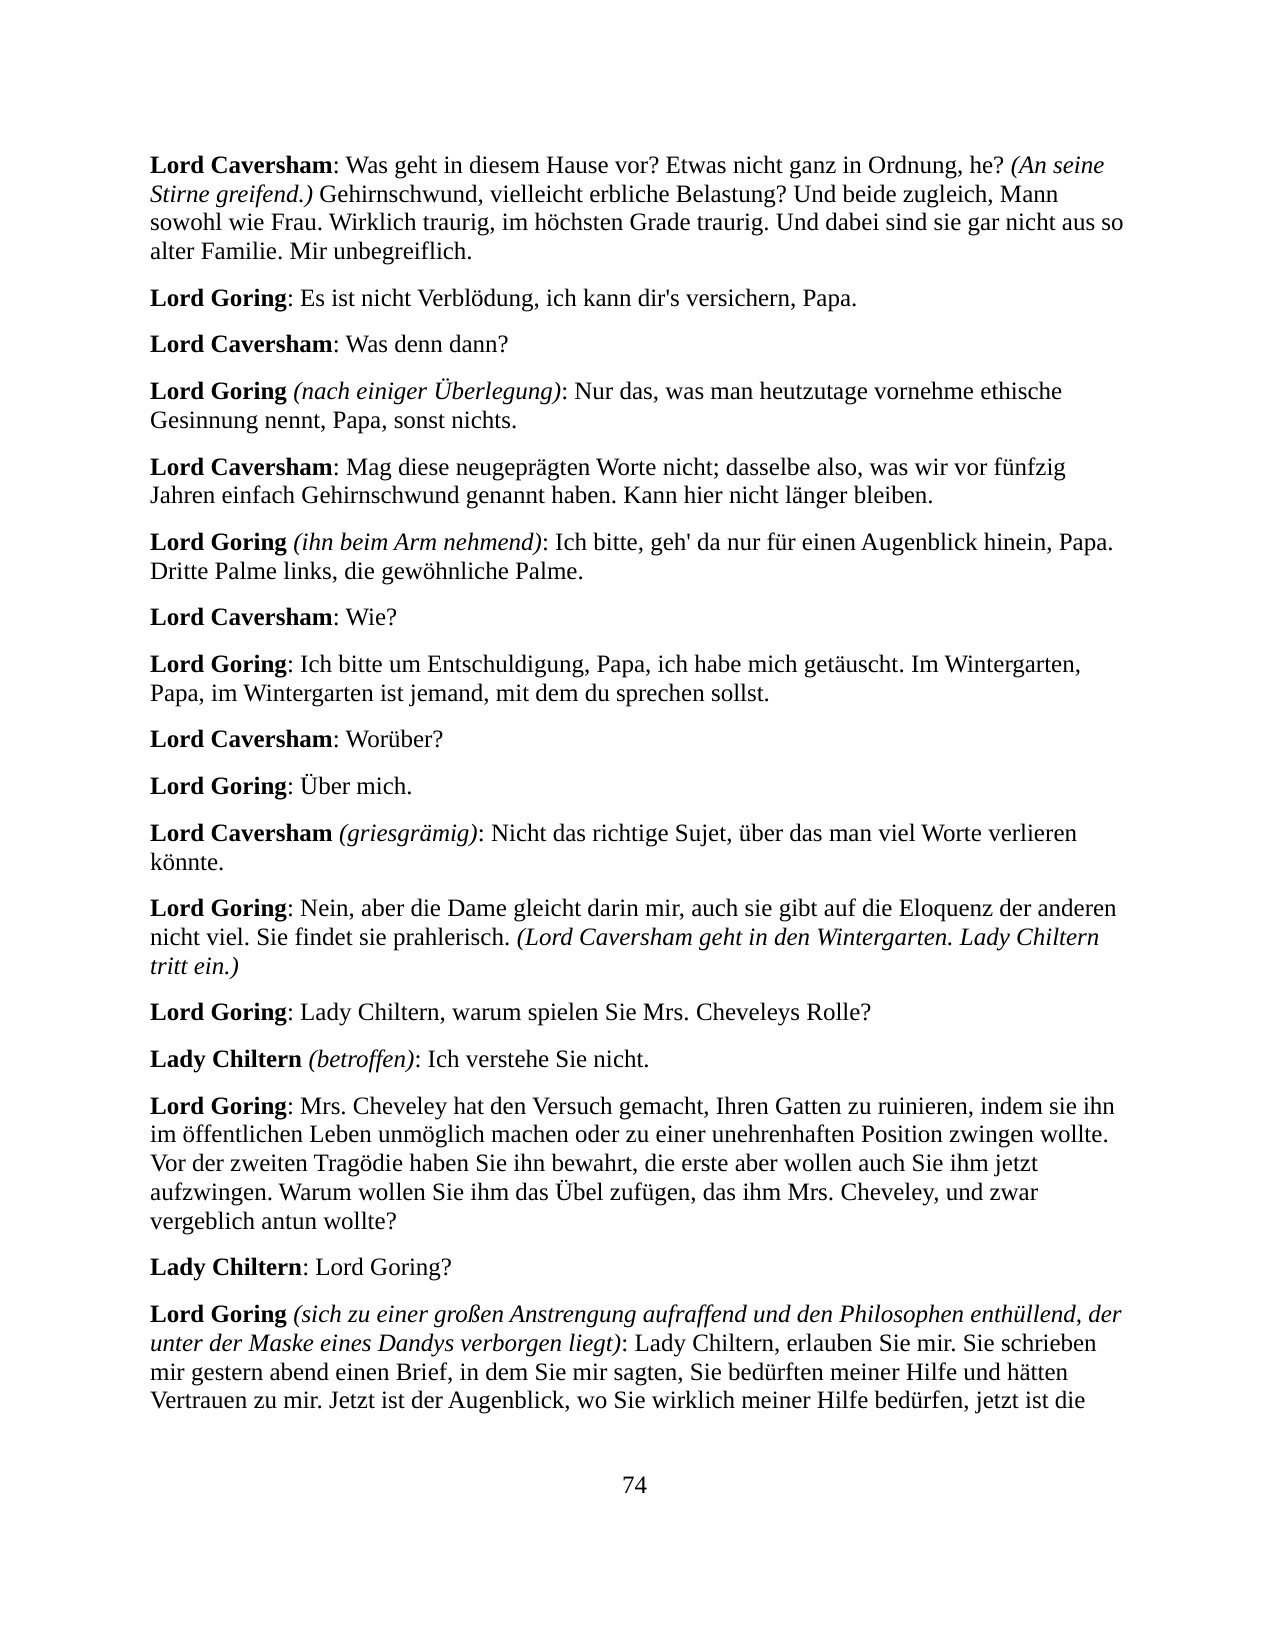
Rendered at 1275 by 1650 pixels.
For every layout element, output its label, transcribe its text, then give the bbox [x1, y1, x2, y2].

text Lord Caversham: Wie? [150, 602, 1125, 631]
text Lord Caversham: Was geht in diesem Hause vor? Etwas nicht ganz in Ordnung, he? (An seine Stirne greifend.) Gehirnschwund, vielleicht erbliche Belastung? Und beide zugleich, Mann sowohl wie Frau. Wirklich traurig, im höchsten Grade traurig. Und dabei sind sie gar nicht aus so alter Familie. Mir unbegreiflich. [150, 150, 1125, 265]
text Lord Goring (nach einiger Überlegung): Nur das, was man heutzutage vornehme ethische Gesinnung nennt, Papa, sonst nichts. [150, 376, 1125, 434]
text Lady Chiltern (betroffen): Ich verstehe Sie nicht. [150, 1044, 1125, 1073]
text Lord Goring: Nein, aber die Dame gleicht darin mir, auch sie gibt auf die Eloquenz der anderen nicht viel. Sie findet sie prahlerisch. (Lord Caversham geht in den Wintergarten. Lady Chiltern tritt ein.) [150, 893, 1125, 979]
text Lord Caversham: Was denn dann? [150, 329, 1125, 358]
text Lord Goring: Lady Chiltern, warum spielen Sie Mrs. Cheveleys Rolle? [150, 997, 1125, 1026]
text Lord Caversham: Mag diese neugeprägten Worte nicht; dasselbe also, was wir vor fünfzig Jahren einfach Gehirnschwund genannt haben. Kann hier nicht länger bleiben. [150, 452, 1125, 509]
text Lord Goring: Ich bitte um Entschuldigung, Papa, ich habe mich getäuscht. Im Wintergarten, Papa, im Wintergarten ist jemand, mit dem du sprechen sollst. [150, 649, 1125, 707]
text Lord Caversham (griesgrämig): Nicht das richtige Sujet, über das man viel Worte verlieren könnte. [150, 818, 1125, 875]
text Lord Caversham: Worüber? [150, 724, 1125, 753]
text Lord Goring: Über mich. [150, 771, 1125, 800]
text Lady Chiltern: Lord Goring? [150, 1252, 1125, 1281]
text Lord Goring (ihn beim Arm nehmend): Ich bitte, geh' da nur für einen Augenblick hinein, Papa. Dritte Palme links, die gewöhnliche Palme. [150, 527, 1125, 584]
text Lord Goring (sich zu einer großen Anstrengung aufraffend und den Philosophen enthüllend, der unter der Maske eines Dandys verborgen liegt): Lady Chiltern, erlauben Sie mir. Sie schrieben mir gestern abend einen Brief, in dem Sie mir sagten, Sie bedürften meiner Hilfe und hätten Vertrauen zu mir. Jetzt ist der Augenblick, wo Sie wirklich meiner Hilfe bedürfen, jetzt ist die [150, 1299, 1125, 1414]
text Lord Goring: Mrs. Cheveley hat den Versuch gemacht, Ihren Gatten zu ruinieren, indem sie ihn im öffentlichen Leben unmöglich machen oder zu einer unehrenhaften Position zwingen wollte. Vor der zweiten Tragödie haben Sie ihn bewahrt, die erste aber wollen auch Sie ihm jetzt aufzwingen. Warum wollen Sie ihm das Übel zufügen, das ihm Mrs. Cheveley, und zwar vergeblich antun wollte? [150, 1091, 1125, 1234]
text Lord Goring: Es ist nicht Verblödung, ich kann dir's versichern, Papa. [150, 283, 1125, 312]
